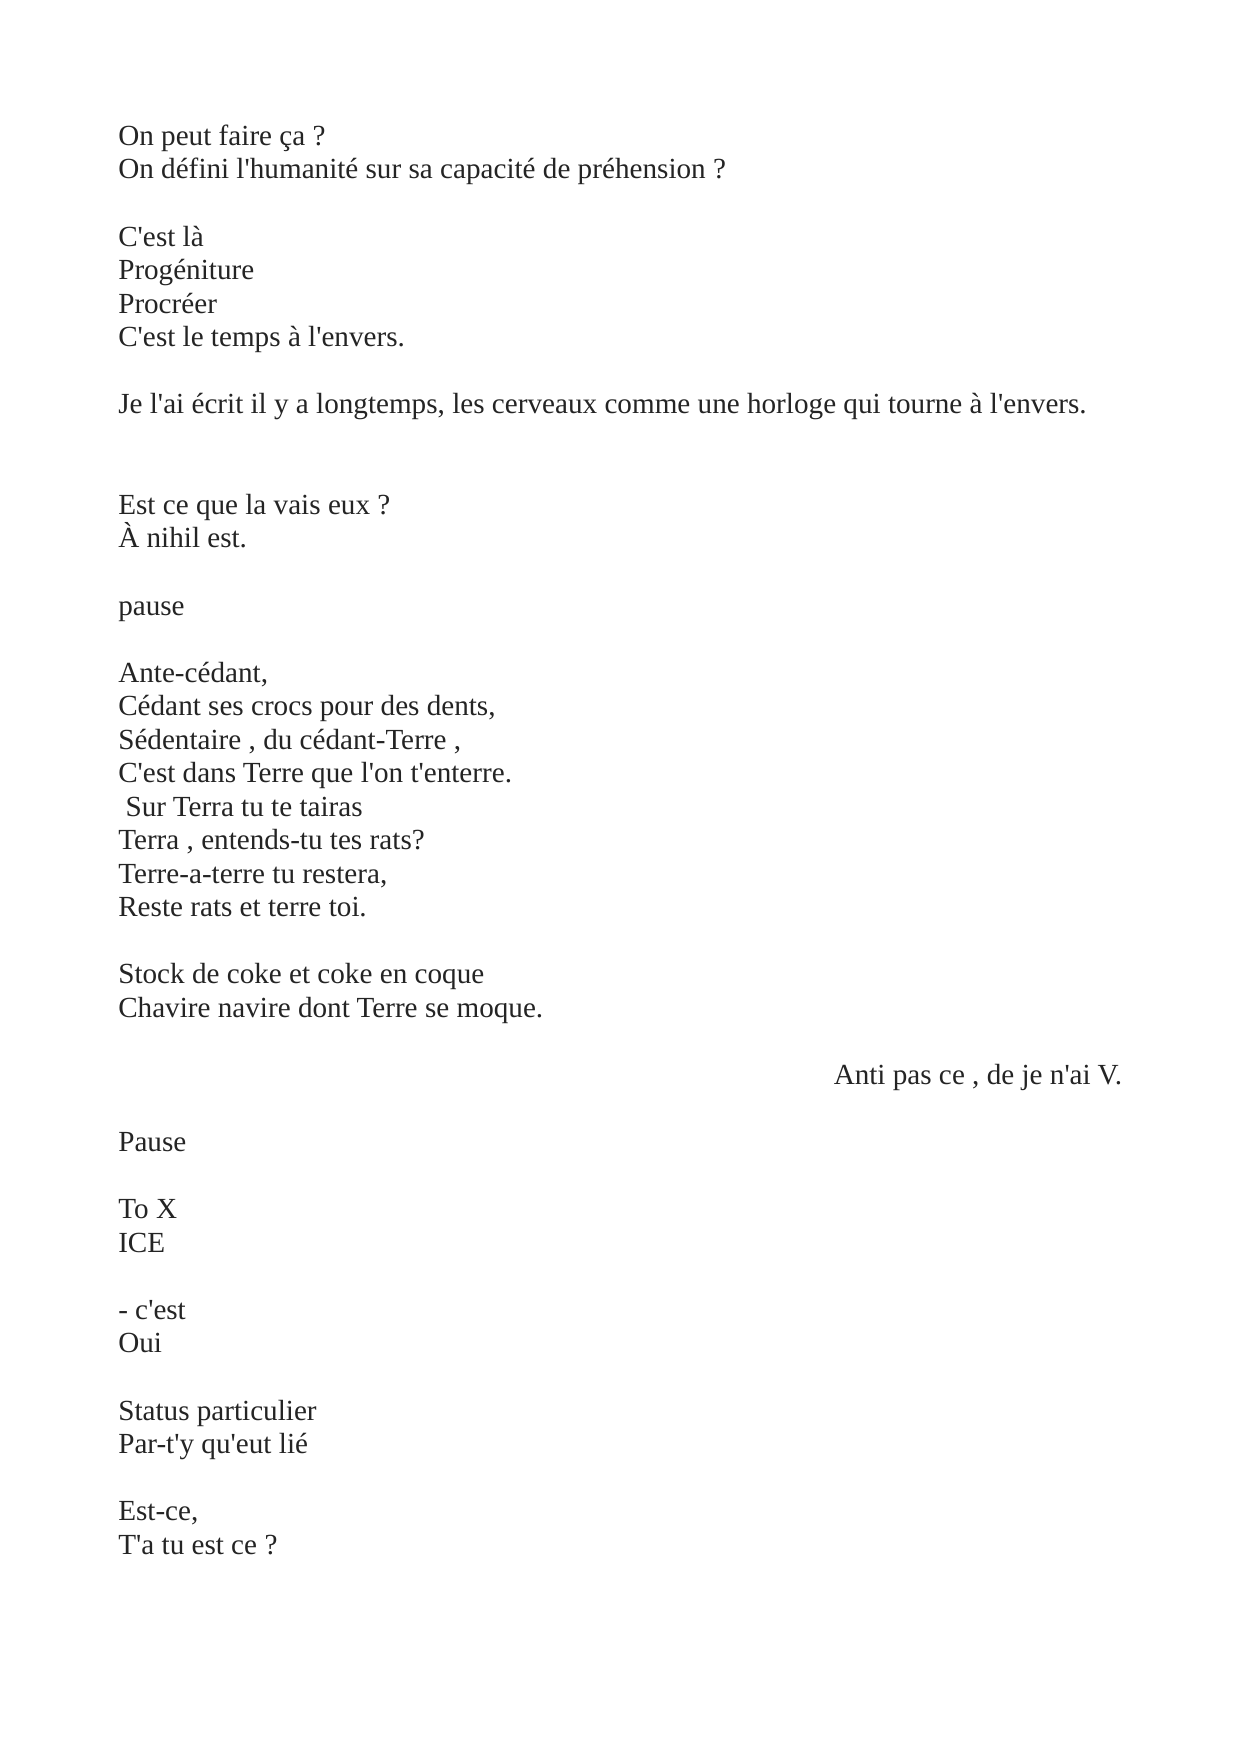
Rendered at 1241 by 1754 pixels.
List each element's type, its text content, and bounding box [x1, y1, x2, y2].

text À nihil est. [118, 521, 1122, 554]
text Stock de coke et coke en coque [118, 957, 1122, 990]
text C'est le temps à l'envers. [118, 319, 1122, 353]
text Anti pas ce , de je n'ai V. [118, 1057, 1122, 1091]
text Reste rats et terre toi. [118, 889, 1122, 923]
text Sédentaire , du cédant-Terre , [118, 722, 1122, 755]
text Par-t'y qu'eut lié [118, 1426, 1122, 1460]
text Terra , entends-tu tes rats? [118, 822, 1122, 856]
text Procréer [118, 286, 1122, 319]
text On défini l'humanité sur sa capacité de préhension ? [118, 152, 1122, 185]
text Status particulier [118, 1393, 1122, 1426]
text - c'est [118, 1292, 1122, 1326]
text To X [118, 1191, 1122, 1225]
text C'est dans Terre que l'on t'enterre. [118, 755, 1122, 789]
text pause [118, 588, 1122, 621]
text Pause [118, 1124, 1122, 1158]
text Chavire navire dont Terre se moque. [118, 990, 1122, 1024]
text Oui [118, 1326, 1122, 1359]
text Est-ce, [118, 1493, 1122, 1527]
text C'est là [118, 219, 1122, 252]
text Ante-cédant, [118, 655, 1122, 688]
text Progéniture [118, 252, 1122, 286]
text Est ce que la vais eux ? [118, 487, 1122, 521]
text Terre-a-terre tu restera, [118, 856, 1122, 889]
text ICE [118, 1225, 1122, 1258]
text T'a tu est ce ? [118, 1527, 1122, 1560]
text Cédant ses crocs pour des dents, [118, 688, 1122, 722]
text Je l'ai écrit il y a longtemps, les cerveaux comme une horloge qui tourne à l'envers. [118, 386, 1122, 420]
text Sur Terra tu te tairas [118, 789, 1122, 822]
text On peut faire ça ? [118, 118, 1122, 152]
